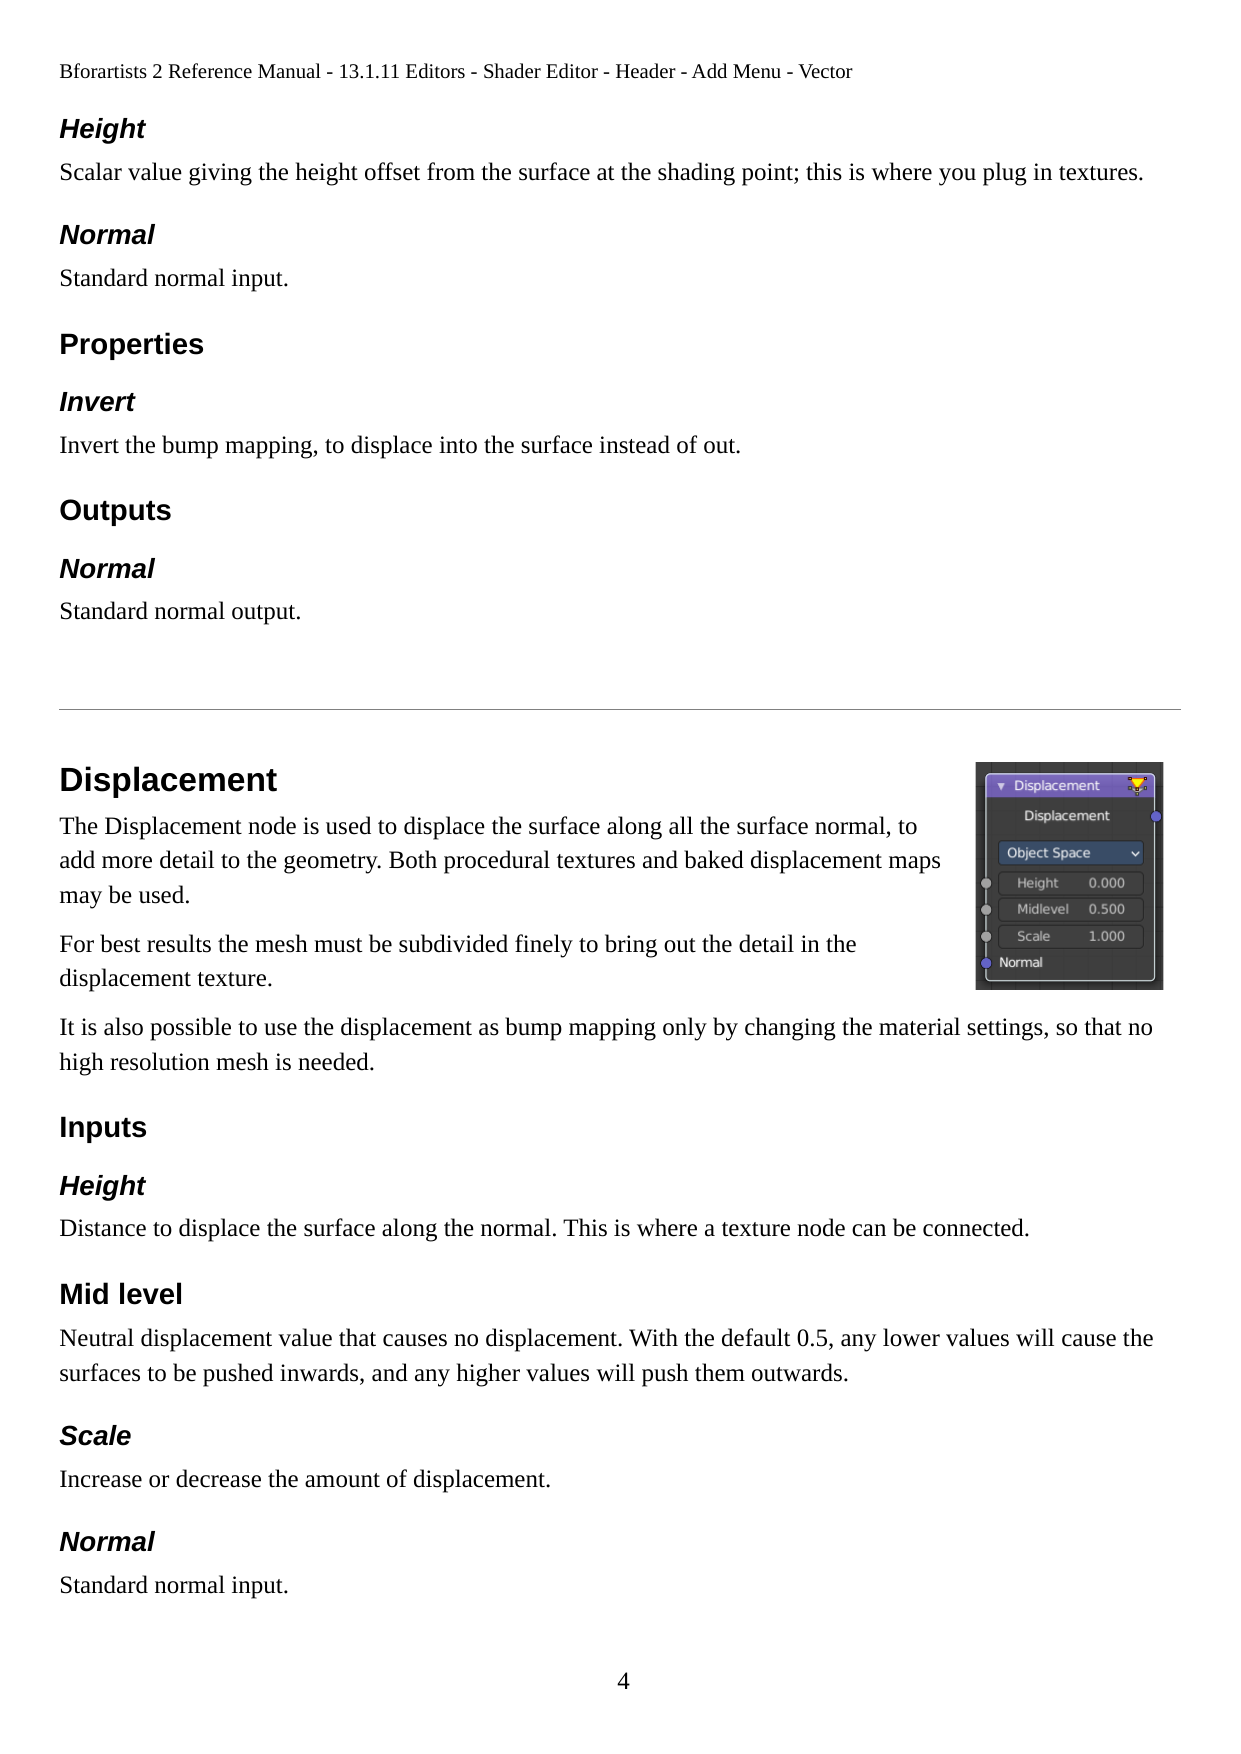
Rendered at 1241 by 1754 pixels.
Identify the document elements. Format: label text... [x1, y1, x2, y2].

text Scalar value giving the height offset from the surface at the shading point; this is where you plug in textures. [59, 157, 1181, 186]
subtitle Normal [59, 552, 1181, 584]
picture [975, 762, 1164, 990]
subtitle Normal [59, 1525, 1181, 1557]
text Neutral displacement value that causes no displacement. With the default 0.5, any lower values will cause the surfaces to be pushed inwards, and any higher values will push them outwards. [59, 1323, 1181, 1387]
text For best results the mesh must be subdivided finely to bring out the detail in the displacement texture. [59, 929, 1181, 992]
subtitle Displacement [59, 759, 1181, 798]
subtitle Outputs [59, 493, 1181, 527]
subtitle Invert [59, 385, 1181, 417]
text Distance to displace the surface along the normal. This is where a texture node can be connected. [59, 1213, 1181, 1242]
text It is also possible to use the displacement as bump mapping only by changing the material settings, so that no high resolution mesh is needed. [59, 1012, 1181, 1076]
subtitle Height [59, 113, 1181, 144]
subtitle Properties [59, 327, 1181, 360]
text Standard normal input. [59, 1570, 1181, 1598]
text Standard normal input. [59, 263, 1181, 292]
subtitle Inputs [59, 1110, 1181, 1144]
subtitle Scale [59, 1419, 1181, 1451]
subtitle Normal [59, 218, 1181, 250]
text The Displacement node is used to displace the surface along all the surface normal, to add more detail to the geometry. Both procedural textures and baked displacement maps may be used. [59, 811, 975, 908]
subtitle Height [59, 1169, 1181, 1201]
text Invert the bump mapping, to displace into the surface instead of out. [59, 430, 1181, 458]
text Increase or decrease the amount of displacement. [59, 1464, 1181, 1493]
subtitle Mid level [59, 1277, 1181, 1311]
text Standard normal output. [59, 596, 1181, 625]
